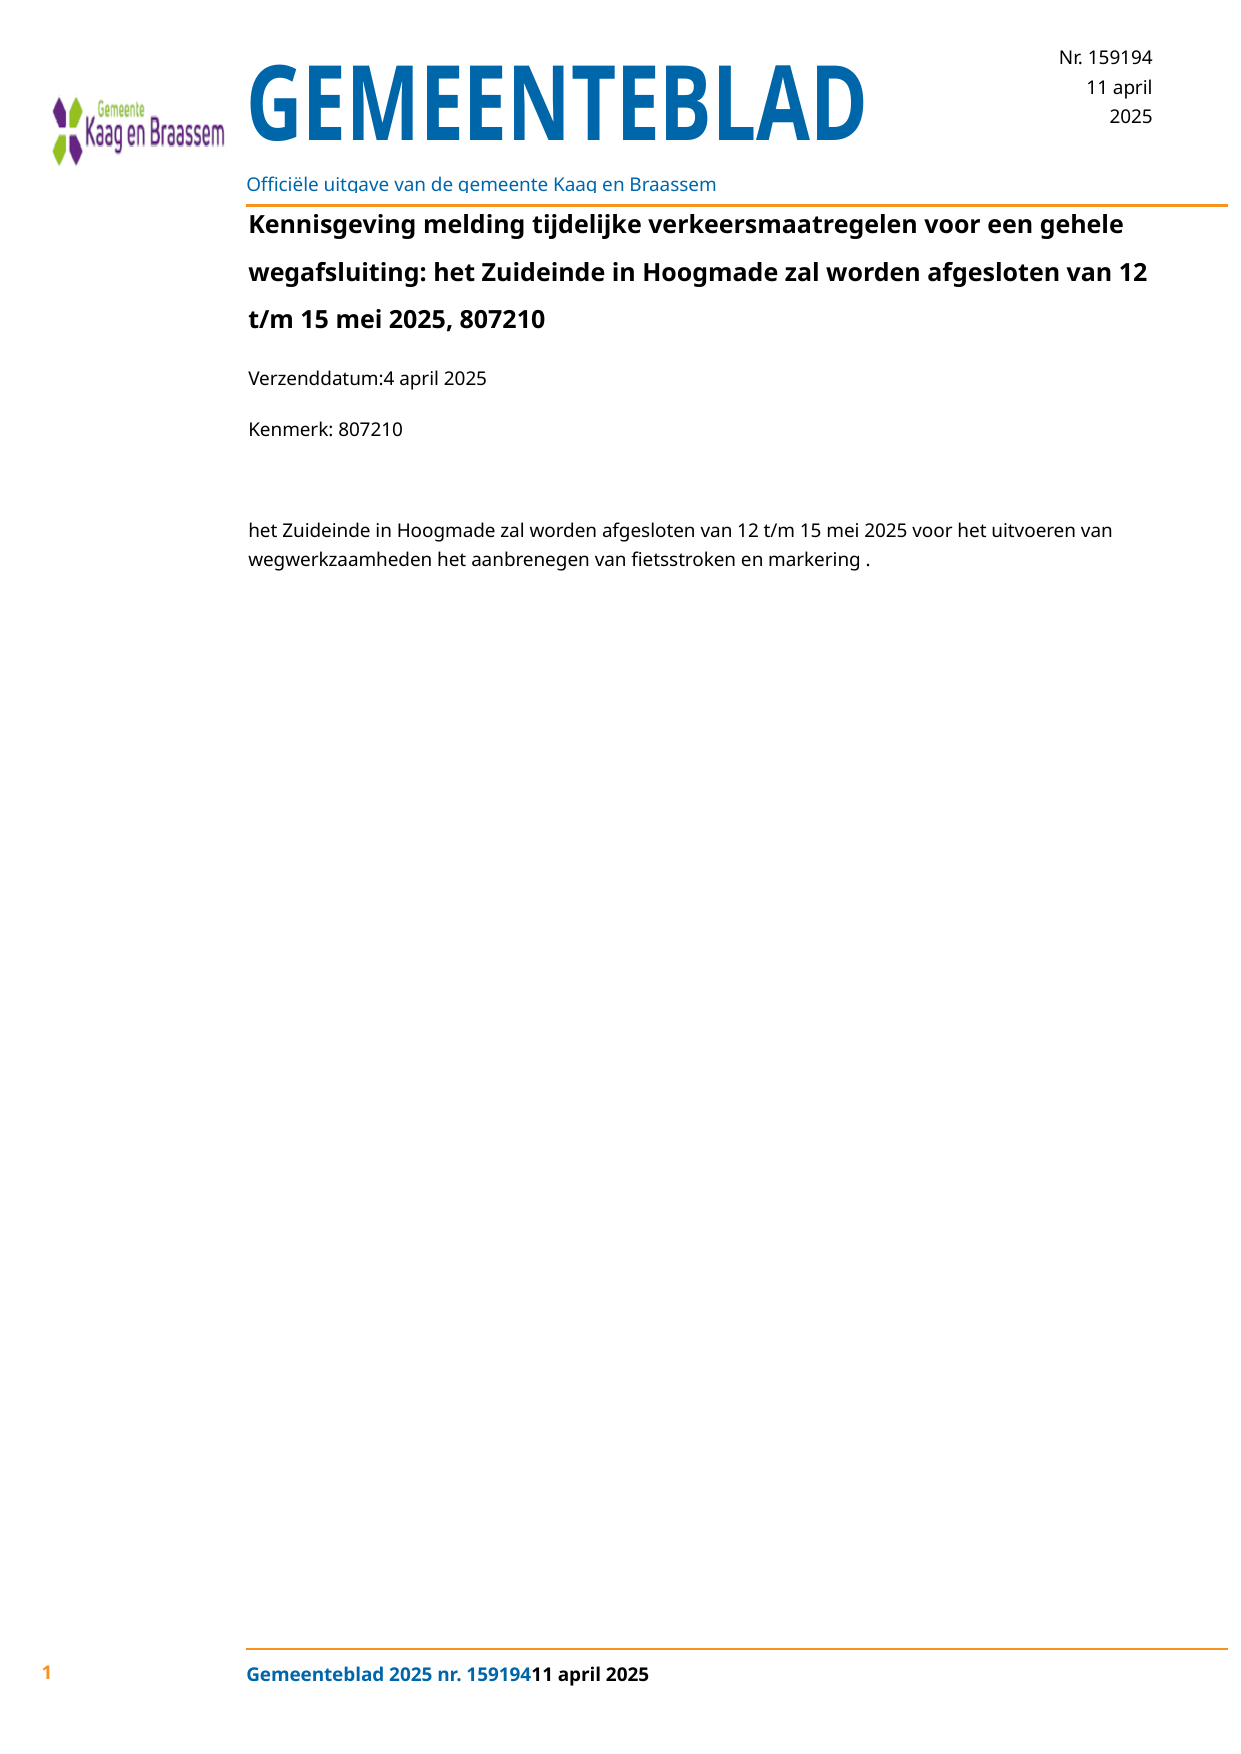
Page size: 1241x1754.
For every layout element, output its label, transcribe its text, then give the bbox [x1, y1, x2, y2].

text Kenmerk: 807210 [248, 416, 1152, 442]
text het Zuideinde in Hoogmade zal worden afgesloten van 12 t/m 15 mei 2025 voor het uitvoeren van wegwerkzaamheden het aanbrenegen van fietsstroken en markering . [248, 517, 1152, 572]
picture [41, 47, 231, 172]
text Verzenddatum:4 april 2025 [248, 366, 1152, 391]
text Kennisgeving melding tijdelijke verkeersmaatregelen voor een gehele wegafsluiting: het Zuideinde in Hoogmade zal worden afgesloten van 12 t/m 15 mei 2025, 807210 [248, 207, 1152, 336]
